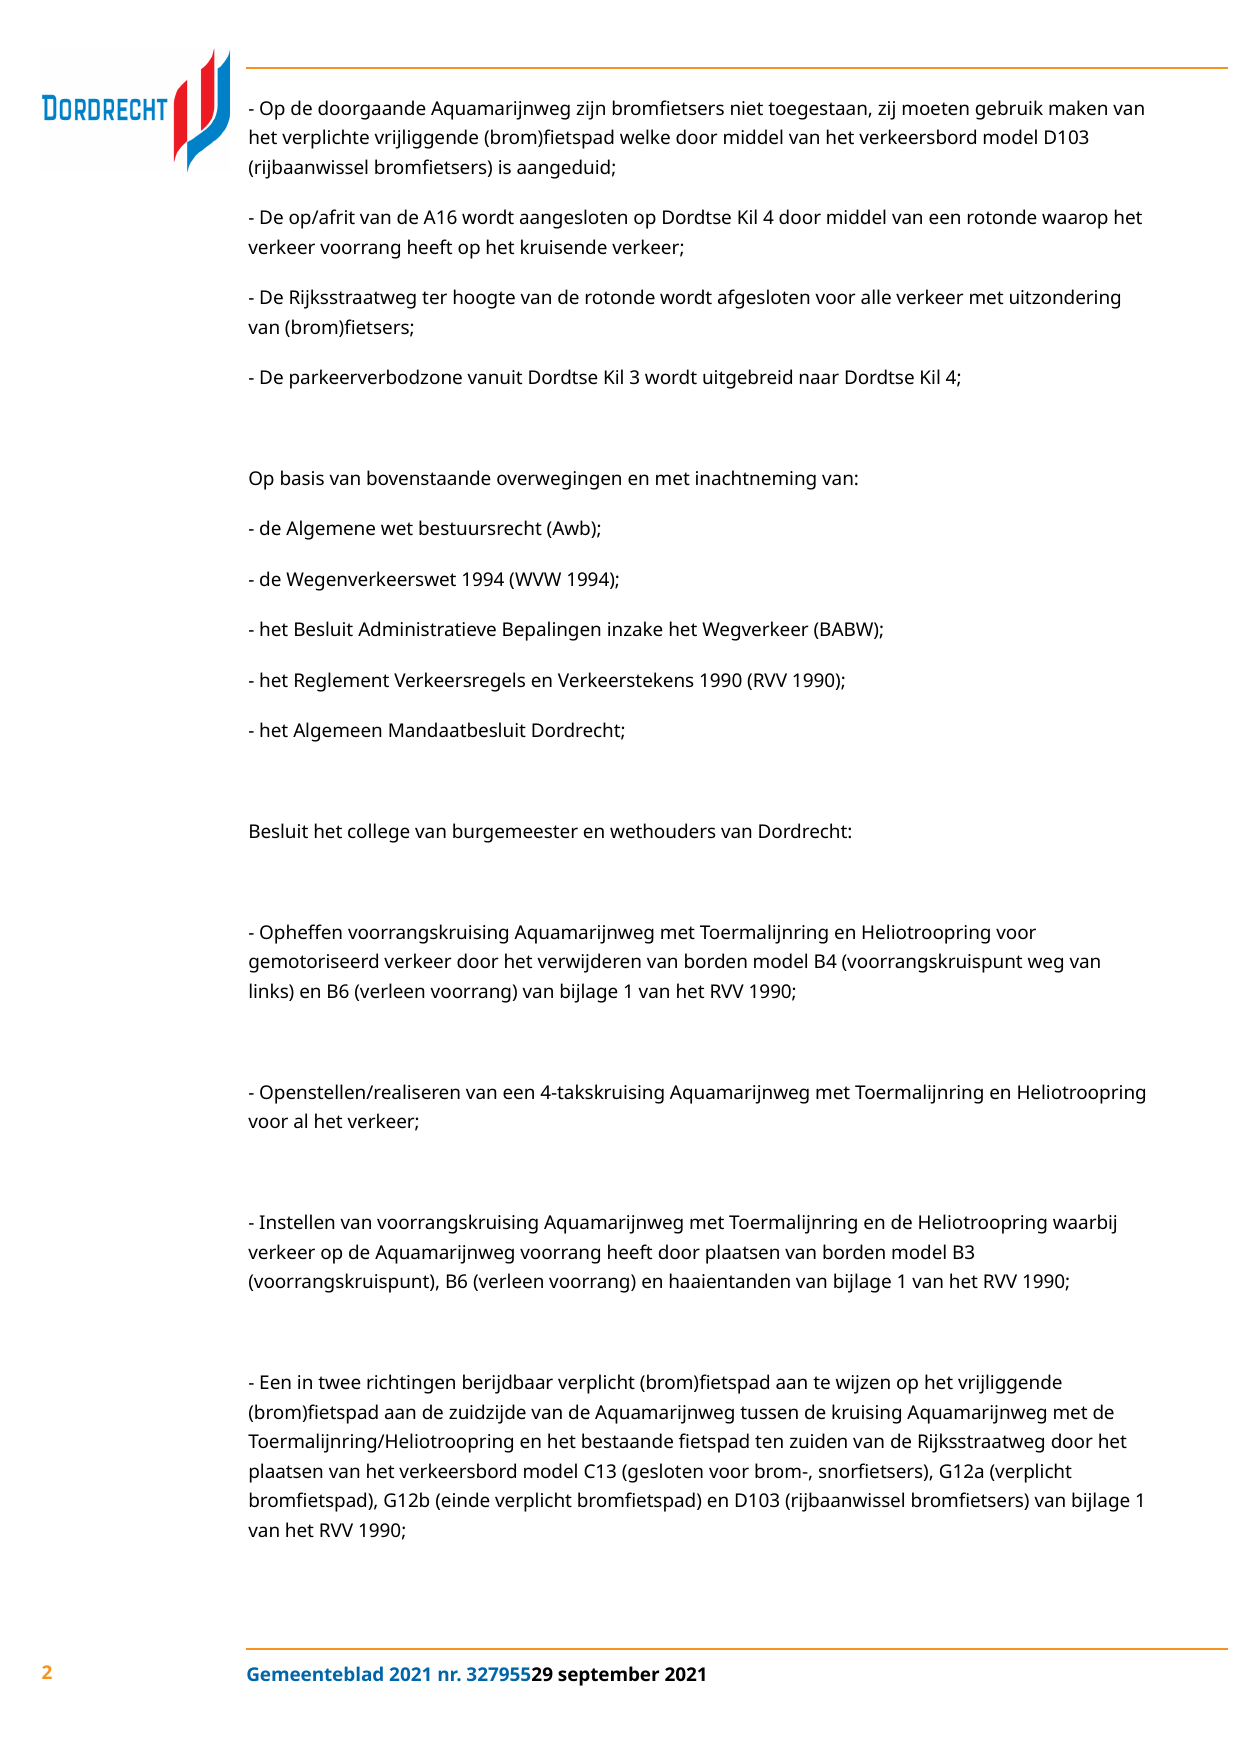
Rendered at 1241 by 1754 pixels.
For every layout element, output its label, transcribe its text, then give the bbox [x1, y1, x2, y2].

picture [41, 47, 231, 172]
text - De parkeerverbodzone vanuit Dordtse Kil 3 wordt uitgebreid naar Dordtse Kil 4; [248, 364, 1152, 390]
text Op basis van bovenstaande overwegingen en met inachtneming van: [248, 465, 1152, 491]
text - Opheffen voorrangskruising Aquamarijnweg met Toermalijnring en Heliotroopring voor gemotoriseerd verkeer door het verwijderen van borden model B4 (voorrangskruispunt weg van links) en B6 (verleen voorrang) van bijlage 1 van het RVV 1990; [248, 919, 1152, 1004]
text - Instellen van voorrangskruising Aquamarijnweg met Toermalijnring en de Heliotroopring waarbij verkeer op de Aquamarijnweg voorrang heeft door plaatsen van borden model B3 (voorrangskruispunt), B6 (verleen voorrang) en haaientanden van bijlage 1 van het RVV 1990; [248, 1209, 1152, 1294]
text - De Rijksstraatweg ter hoogte van de rotonde wordt afgesloten voor alle verkeer met uitzondering van (brom)fietsers; [248, 284, 1152, 340]
text - de Wegenverkeerswet 1994 (WVW 1994); [248, 566, 1152, 592]
text - het Algemeen Mandaatbesluit Dordrecht; [248, 717, 1152, 743]
text - het Reglement Verkeersregels en Verkeerstekens 1990 (RVV 1990); [248, 667, 1152, 693]
text - Een in twee richtingen berijdbaar verplicht (brom)fietspad aan te wijzen op het vrijliggende (brom)fietspad aan de zuidzijde van de Aquamarijnweg tussen de kruising Aquamarijnweg met de Toermalijnring/Heliotroopring en het bestaande fietspad ten zuiden van de Rijksstraatweg door het plaatsen van het verkeersbord model C13 (gesloten voor brom-, snorfietsers), G12a (verplicht bromfietspad), G12b (einde verplicht bromfietspad) en D103 (rijbaanwissel bromfietsers) van bijlage 1 van het RVV 1990; [248, 1369, 1152, 1543]
text - Openstellen/realiseren van een 4-takskruising Aquamarijnweg met Toermalijnring en Heliotroopring voor al het verkeer; [248, 1079, 1152, 1134]
text - de Algemene wet bestuursrecht (Awb); [248, 516, 1152, 541]
text - Op de doorgaande Aquamarijnweg zijn bromfietsers niet toegestaan, zij moeten gebruik maken van het verplichte vrijliggende (brom)fietspad welke door middel van het verkeersbord model D103 (rijbaanwissel bromfietsers) is aangeduid; [248, 95, 1152, 180]
text - het Besluit Administratieve Bepalingen inzake het Wegverkeer (BABW); [248, 616, 1152, 642]
text Besluit het college van burgemeester en wethouders van Dordrecht: [248, 818, 1152, 844]
text - De op/afrit van de A16 wordt aangesloten op Dordtse Kil 4 door middel van een rotonde waarop het verkeer voorrang heeft op het kruisende verkeer; [248, 204, 1152, 260]
